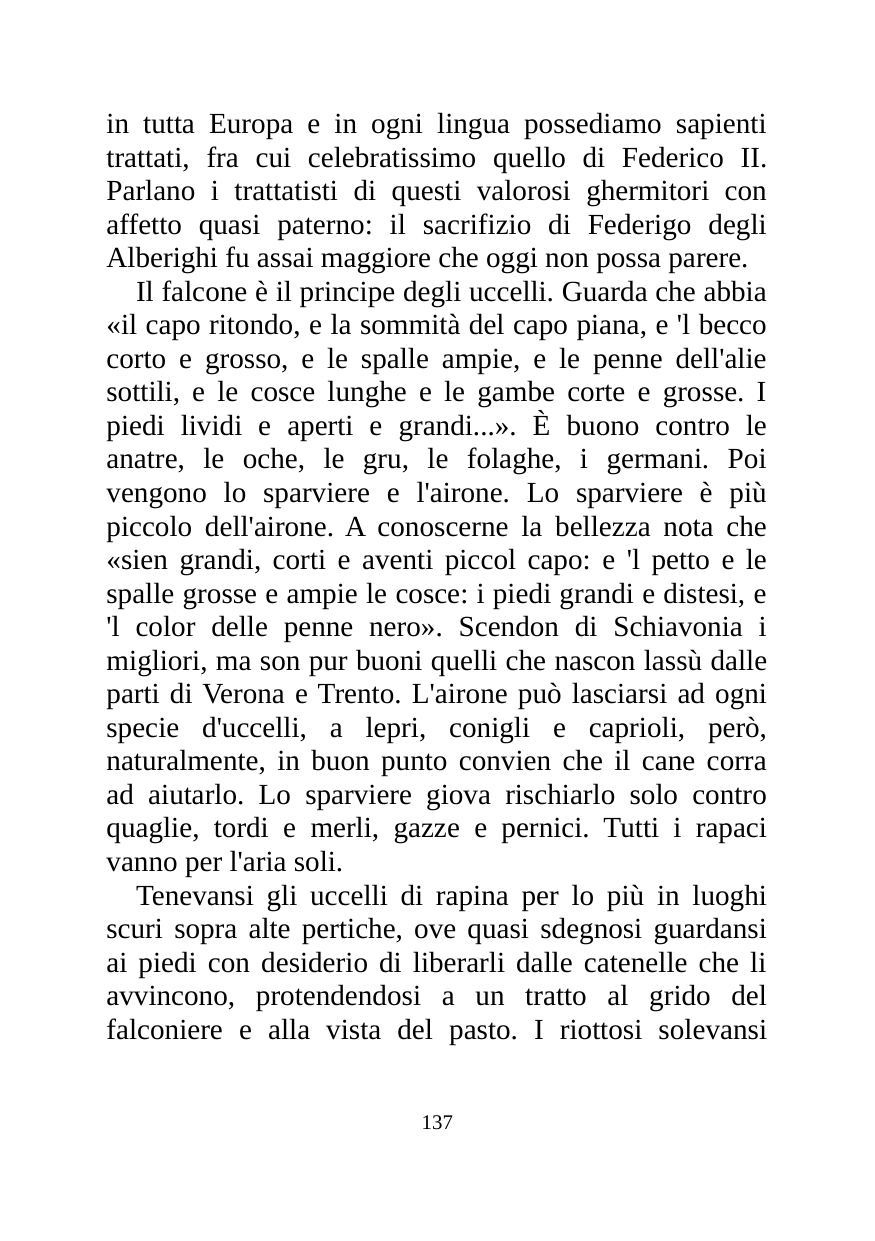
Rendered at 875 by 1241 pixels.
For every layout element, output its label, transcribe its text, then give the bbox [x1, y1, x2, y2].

text Il falcone è il principe degli uccelli. Guarda che abbia «il capo ritondo, e la sommità del capo piana, e 'l becco corto e grosso, e le spalle ampie, e le penne dell'alie sottili, e le cosce lunghe e le gambe corte e grosse. I piedi lividi e aperti e grandi...». È buono contro le anatre, le oche, le gru, le folaghe, i germani. Poi vengono lo sparviere e l'airone. Lo sparviere è più piccolo dell'airone. A conoscerne la bellezza nota che «sien grandi, corti e aventi piccol capo: e 'l petto e le spalle grosse e ampie le cosce: i piedi grandi e distesi, e 'l color delle penne nero». Scendon di Schiavonia i migliori, ma son pur buoni quelli che nascon lassù dalle parti di Verona e Trento. L'airone può lasciarsi ad ogni specie d'uccelli, a lepri, conigli e caprioli, però, naturalmente, in buon punto convien che il cane corra ad aiutarlo. Lo sparviere giova rischiarlo solo contro quaglie, tordi e merli, gazze e pernici. Tutti i rapaci vanno per l'aria soli. [106, 274, 768, 878]
text in tutta Europa e in ogni lingua possediamo sapienti trattati, fra cui celebratissimo quello di Federico II. Parlano i trattatisti di questi valorosi ghermitori con affetto quasi paterno: il sacrifizio di Federigo degli Alberighi fu assai maggiore che oggi non possa parere. [106, 106, 768, 274]
text Tenevansi gli uccelli di rapina per lo più in luoghi scuri sopra alte pertiche, ove quasi sdegnosi guardansi ai piedi con desiderio di liberarli dalle catenelle che li avvincono, protendendosi a un tratto al grido del falconiere e alla vista del pasto. I riottosi solevansi [106, 878, 768, 1045]
